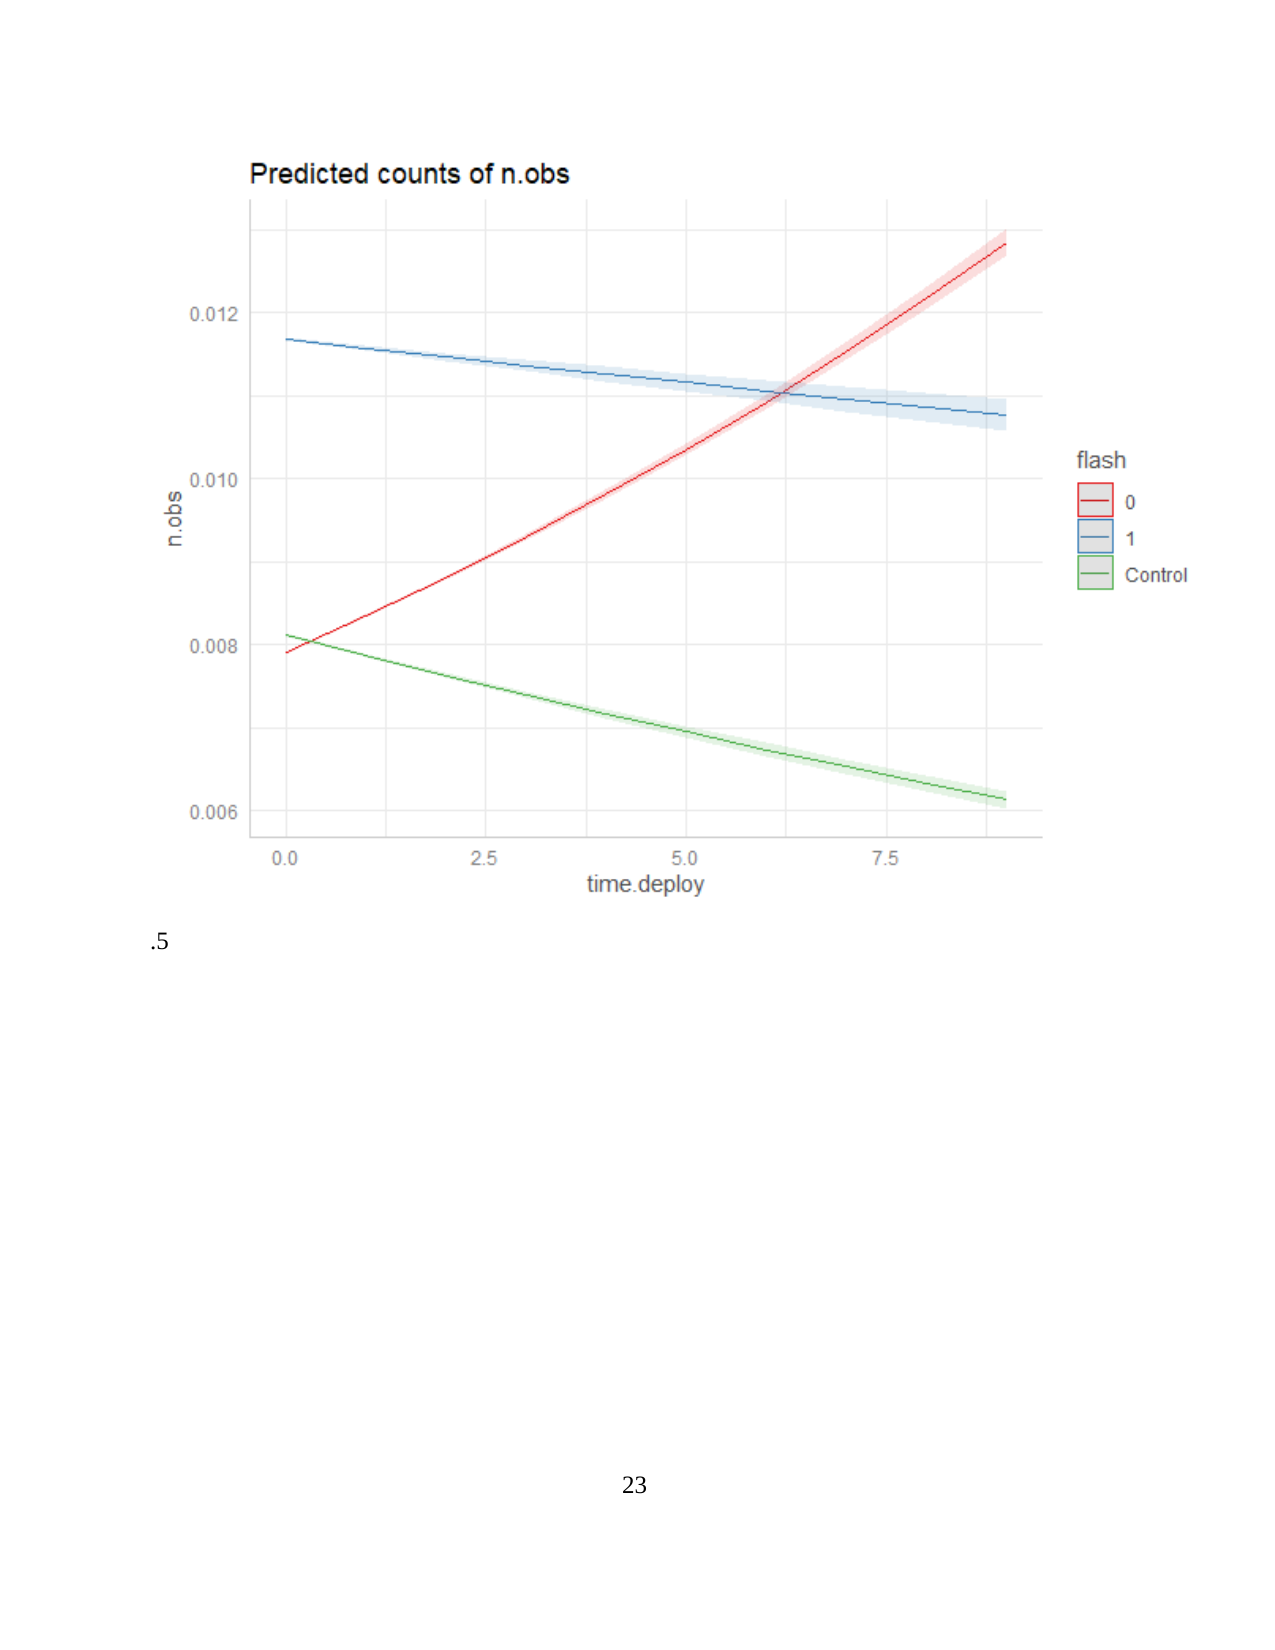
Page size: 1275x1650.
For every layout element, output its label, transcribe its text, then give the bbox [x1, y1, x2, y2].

picture [150, 150, 1212, 908]
text .5 [150, 926, 1125, 954]
